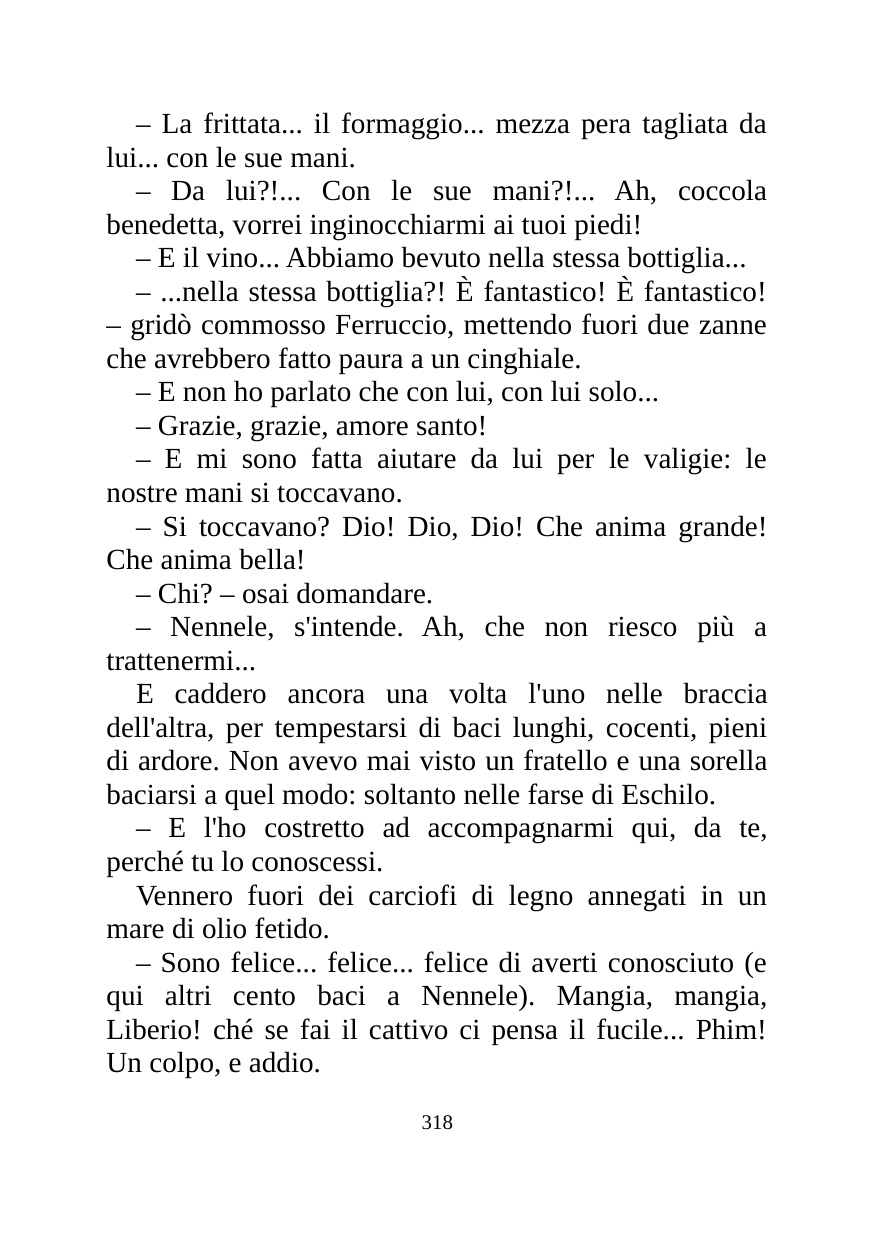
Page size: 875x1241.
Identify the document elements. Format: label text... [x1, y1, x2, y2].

text – E mi sono fatta aiutare da lui per le valigie: le nostre mani si toccavano. [106, 442, 768, 509]
text – La frittata... il formaggio... mezza pera tagliata da lui... con le sue mani. [106, 106, 768, 173]
text – Nennele, s'intende. Ah, che non riesco più a trattenermi... [106, 609, 768, 676]
text – E il vino... Abbiamo bevuto nella stessa bottiglia... [106, 240, 768, 274]
text – ...nella stessa bottiglia?! È fantastico! È fantastico! – gridò commosso Ferruccio, mettendo fuori due zanne che avrebbero fatto paura a un cinghiale. [106, 274, 768, 374]
text – E non ho parlato che con lui, con lui solo... [106, 374, 768, 408]
text – Sono felice... felice... felice di averti conosciuto (e qui altri cento baci a Nennele). Mangia, mangia, Liberio! ché se fai il cattivo ci pensa il fucile... Phim! Un colpo, e addio. [106, 945, 768, 1079]
text Vennero fuori dei carciofi di legno annegati in un mare di olio fetido. [106, 878, 768, 945]
text – Da lui?!... Con le sue mani?!... Ah, coccola benedetta, vorrei inginocchiarmi ai tuoi piedi! [106, 173, 768, 240]
text – Grazie, grazie, amore santo! [106, 408, 768, 442]
text – Si toccavano? Dio! Dio, Dio! Che anima grande! Che anima bella! [106, 509, 768, 576]
text – E l'ho costretto ad accompagnarmi qui, da te, perché tu lo conoscessi. [106, 811, 768, 878]
text – Chi? – osai domandare. [106, 576, 768, 609]
text E caddero ancora una volta l'uno nelle braccia dell'altra, per tempestarsi di baci lunghi, cocenti, pieni di ardore. Non avevo mai visto un fratello e una sorella baciarsi a quel modo: soltanto nelle farse di Eschilo. [106, 676, 768, 811]
